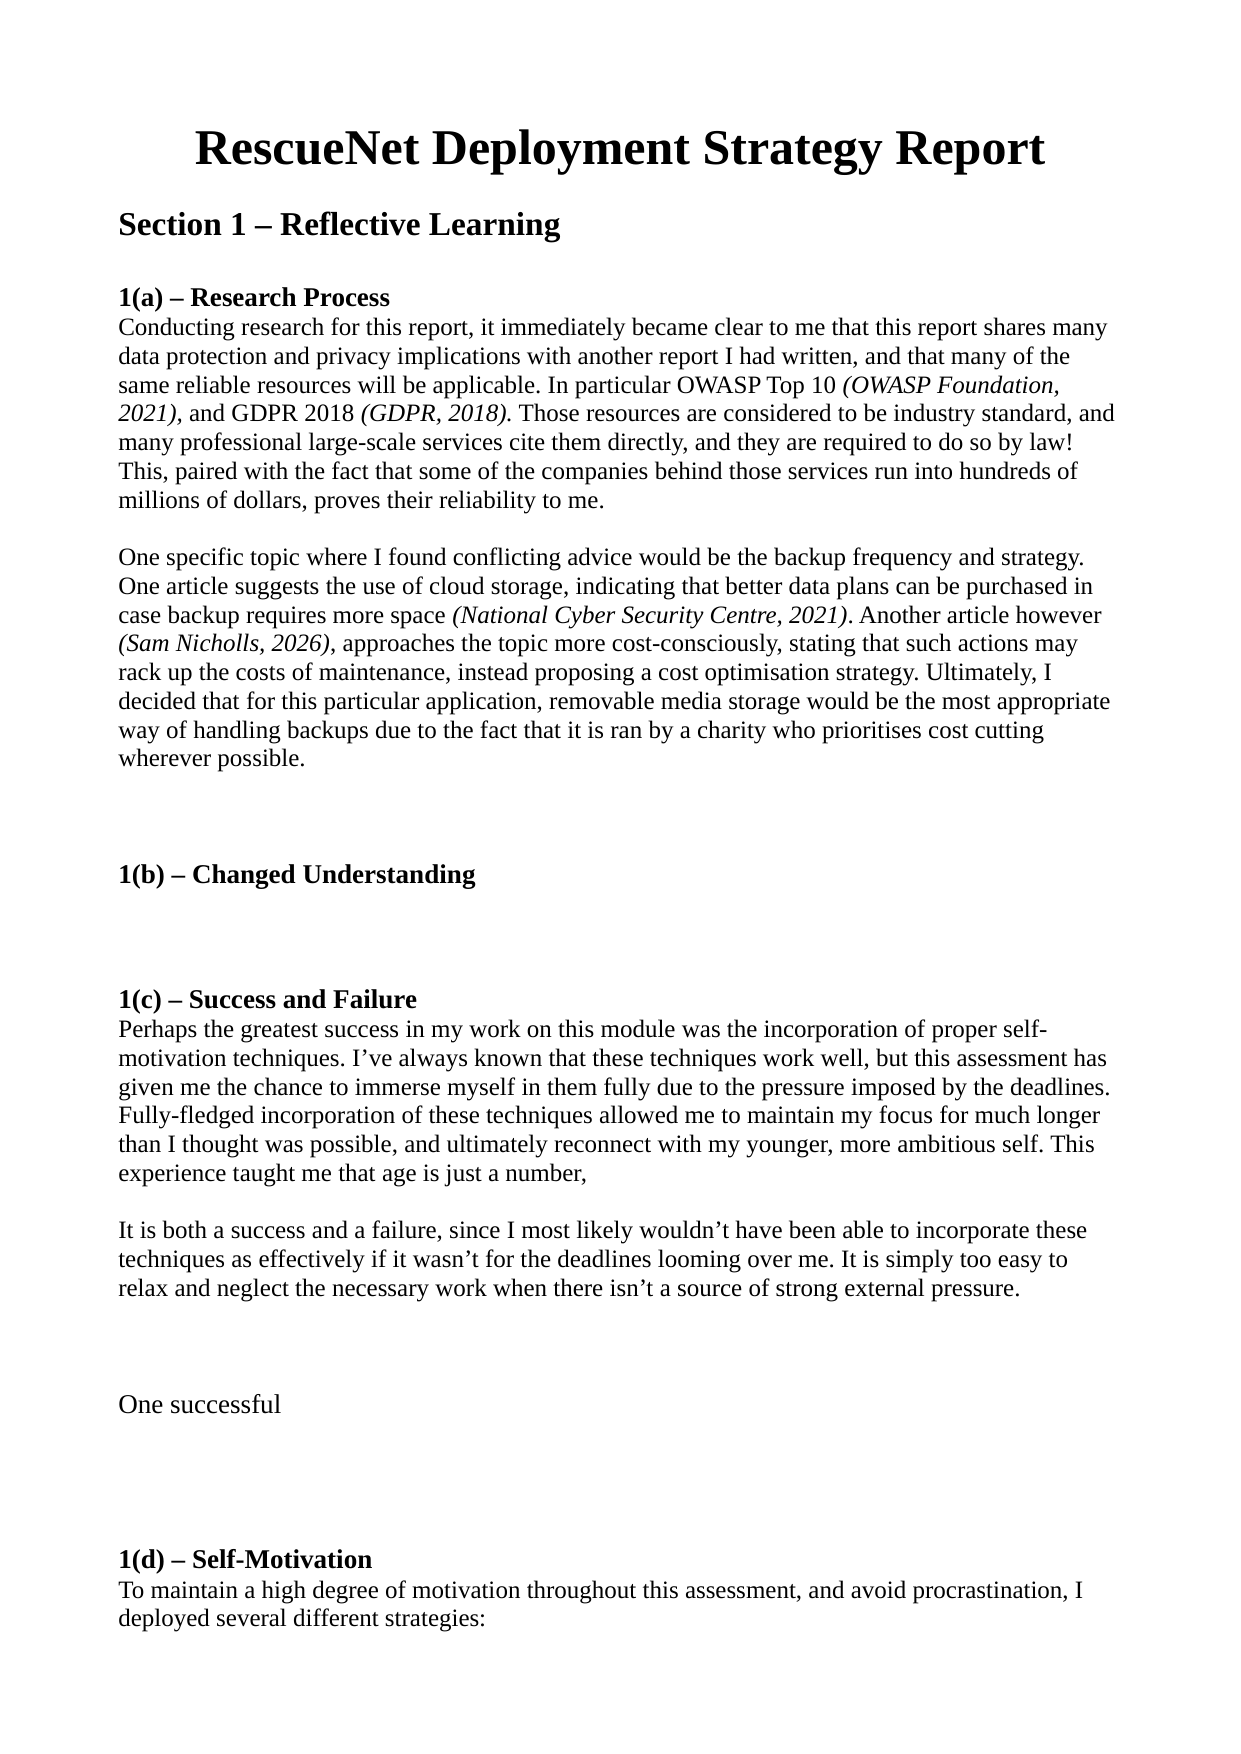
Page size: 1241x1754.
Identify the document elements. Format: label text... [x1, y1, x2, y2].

text 1(b) – Changed Understanding [118, 858, 1122, 889]
text RescueNet Deployment Strategy Report [118, 118, 1122, 176]
text One specific topic where I found conflicting advice would be the backup frequency and strategy. One article suggests the use of cloud storage, indicating that better data plans can be purchased in case backup requires more space (National Cyber Security Centre, 2021). Another article however (Sam Nicholls, 2026), approaches the topic more cost-consciously, stating that such actions may rack up the costs of maintenance, instead proposing a cost optimisation strategy. Ultimately, I decided that for this particular application, removable media storage would be the most appropriate way of handling backups due to the fact that it is ran by a charity who prioritises cost cutting wherever possible. [118, 542, 1122, 772]
text This, paired with the fact that some of the companies behind those services run into hundreds of millions of dollars, proves their reliability to me. [118, 456, 1122, 513]
text To maintain a high degree of motivation throughout this assessment, and avoid procrastination, I deployed several different strategies: [118, 1575, 1122, 1632]
text 1(c) – Success and Failure [118, 983, 1122, 1014]
text Section 1 – Reflective Learning [118, 204, 1122, 243]
text 1(a) – Research Process [118, 281, 1122, 312]
text Perhaps the greatest success in my work on this module was the incorporation of proper self-motivation techniques. I’ve always known that these techniques work well, but this assessment has given me the chance to immerse myself in them fully due to the pressure imposed by the deadlines. Fully-fledged incorporation of these techniques allowed me to maintain my focus for much longer than I thought was possible, and ultimately reconnect with my younger, more ambitious self. This experience taught me that age is just a number, [118, 1014, 1122, 1187]
text Conducting research for this report, it immediately became clear to me that this report shares many data protection and privacy implications with another report I had written, and that many of the same reliable resources will be applicable. In particular OWASP Top 10 (OWASP Foundation, 2021), and GDPR 2018 (GDPR, 2018). Those resources are considered to be industry standard, and many professional large-scale services cite them directly, and they are required to do so by law! [118, 312, 1122, 456]
text 1(d) – Self-Motivation [118, 1544, 1122, 1575]
text It is both a success and a failure, since I most likely wouldn’t have been able to incorporate these techniques as effectively if it wasn’t for the deadlines looming over me. It is simply too easy to relax and neglect the necessary work when there isn’t a source of strong external pressure. [118, 1215, 1122, 1302]
text One successful [118, 1388, 1122, 1419]
